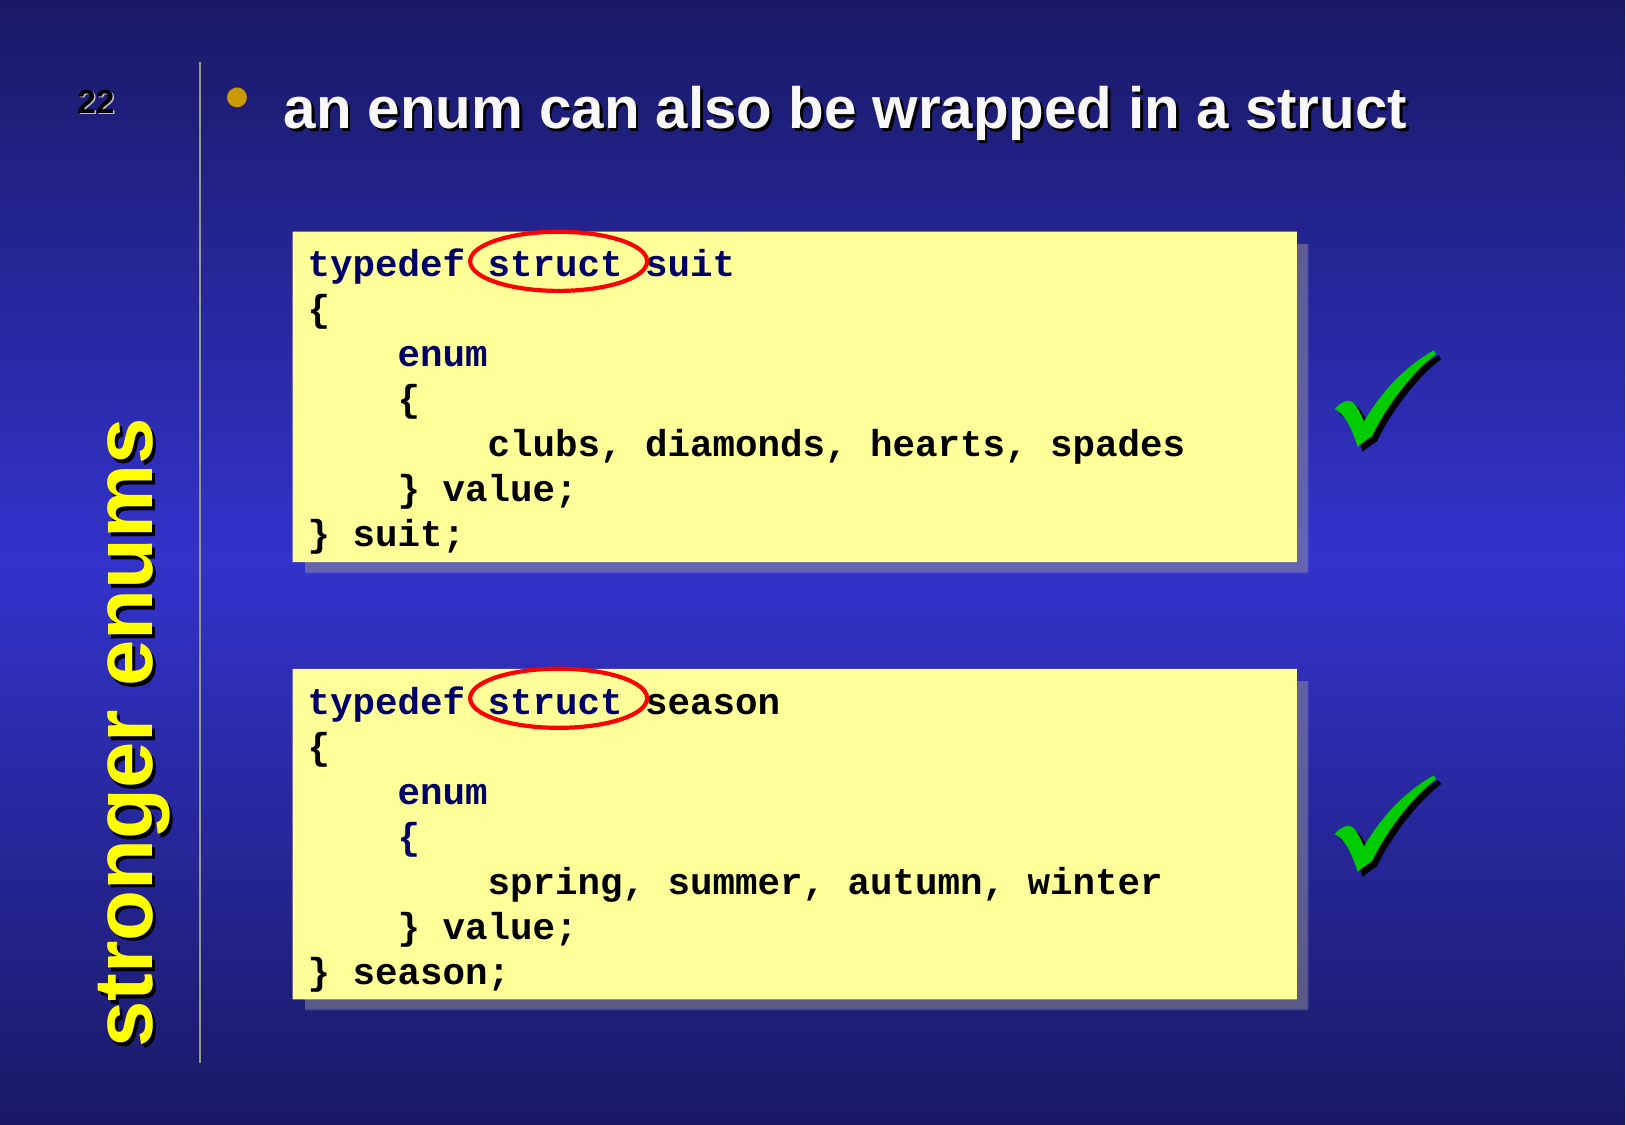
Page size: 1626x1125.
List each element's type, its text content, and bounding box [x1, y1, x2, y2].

list an enum can also be wrapped in a struct [212, 62, 1550, 1063]
title stronger enums [50, 187, 188, 1063]
